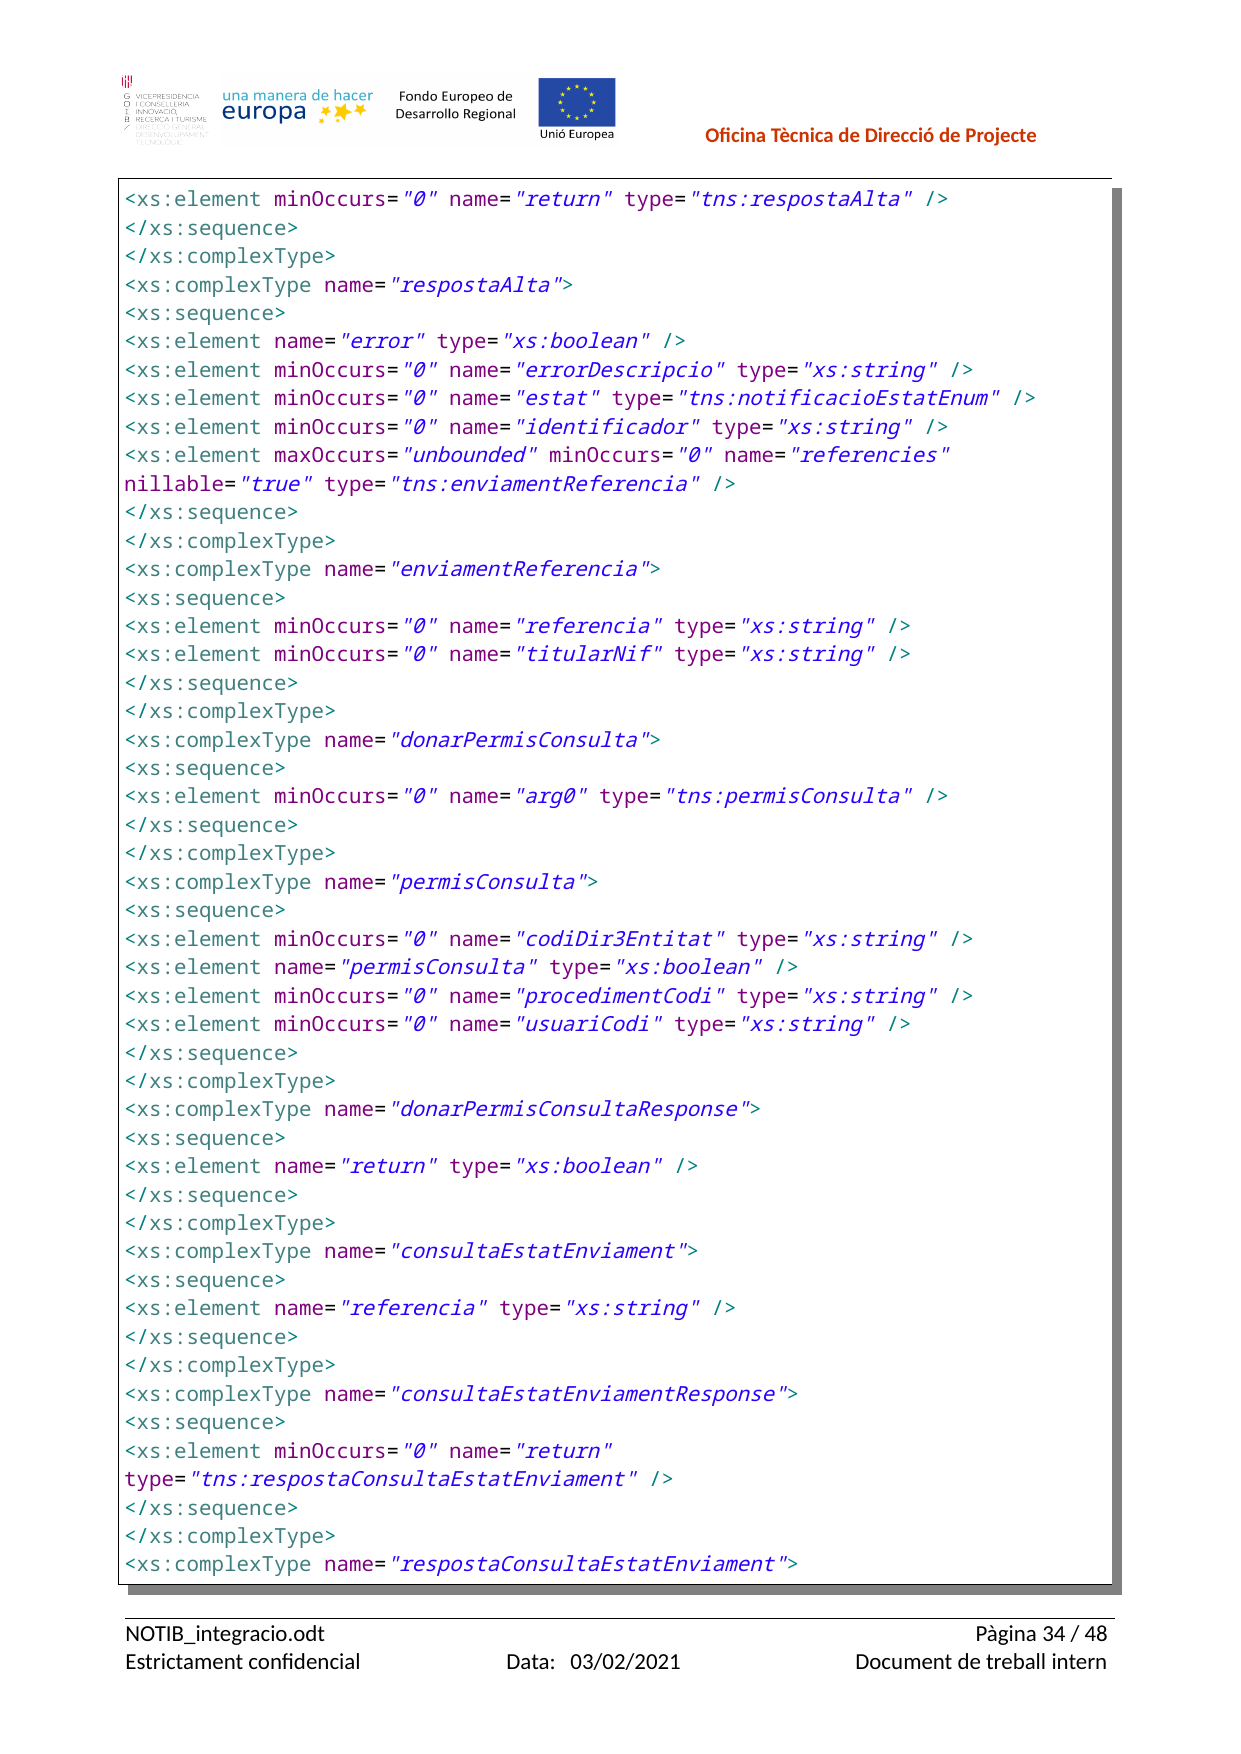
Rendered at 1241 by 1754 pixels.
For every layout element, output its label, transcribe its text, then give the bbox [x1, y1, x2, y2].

table_header <xs:element minOccurs="0" name="return" type="tns:respostaAlta" /> </xs:sequence> </xs:complexType> <xs:complexType name="respostaAlta"> <xs:sequence> <xs:element name="error" type="xs:boolean" /> <xs:element minOccurs="0" name="errorDescripcio" type="xs:string" /> <xs:element minOccurs="0" name="estat" type="tns:notificacioEstatEnum" /> <xs:element minOccurs="0" name="identificador" type="xs:string" /> <xs:element maxOccurs="unbounded" minOccurs="0" name="referencies" nillable="true" type="tns:enviamentReferencia" /> </xs:sequence> </xs:complexType> <xs:complexType name="enviamentReferencia"> <xs:sequence> <xs:element minOccurs="0" name="referencia" type="xs:string" /> <xs:element minOccurs="0" name="titularNif" type="xs:string" /> </xs:sequence> </xs:complexType> <xs:complexType name="donarPermisConsulta"> <xs:sequence> <xs:element minOccurs="0" name="arg0" type="tns:permisConsulta" /> </xs:sequence> </xs:complexType> <xs:complexType name="permisConsulta"> <xs:sequence> <xs:element minOccurs="0" name="codiDir3Entitat" type="xs:string" /> <xs:element name="permisConsulta" type="xs:boolean" /> <xs:element minOccurs="0" name="procedimentCodi" type="xs:string" /> <xs:element minOccurs="0" name="usuariCodi" type="xs:string" /> </xs:sequence> </xs:complexType> <xs:complexType name="donarPermisConsultaResponse"> <xs:sequence> <xs:element name="return" type="xs:boolean" /> </xs:sequence> </xs:complexType> <xs:complexType name="consultaEstatEnviament"> <xs:sequence> <xs:element name="referencia" type="xs:string" /> </xs:sequence> </xs:complexType> <xs:complexType name="consultaEstatEnviamentResponse"> <xs:sequence> <xs:element minOccurs="0" name="return" type="tns:respostaConsultaEstatEnviament" /> </xs:sequence> </xs:complexType> <xs:complexType name="respostaConsultaEstatEnviament"> [119, 179, 1112, 1584]
picture [118, 73, 213, 147]
picture [219, 73, 621, 147]
